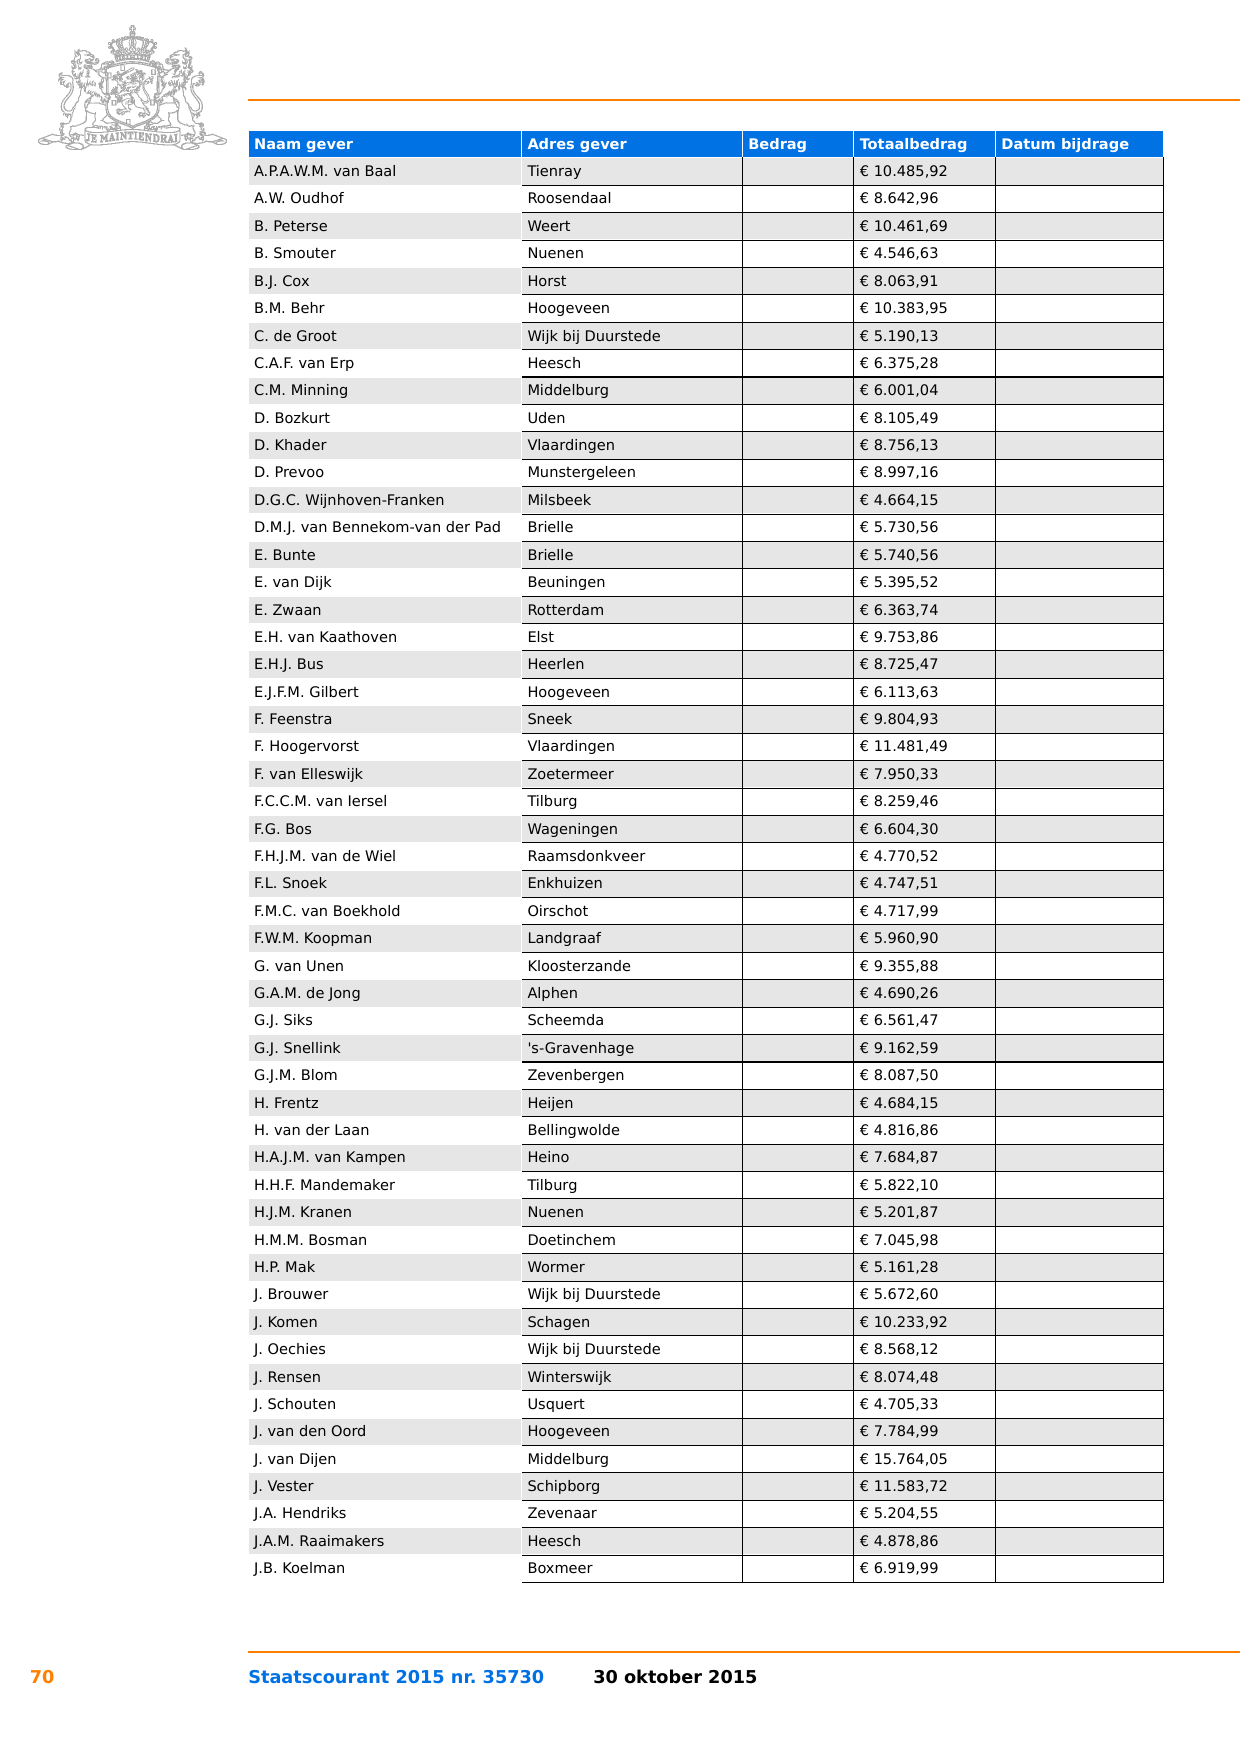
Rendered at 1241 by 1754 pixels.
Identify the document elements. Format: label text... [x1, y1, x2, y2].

table_cell € 11.583,72 [854, 1473, 995, 1500]
table_cell Boxmeer [522, 1556, 742, 1582]
table_cell E. Bunte [249, 542, 521, 568]
table_cell [743, 734, 853, 760]
table_cell [996, 734, 1163, 760]
table_header Naam gever [249, 131, 521, 157]
table_cell Wijk bij Duurstede [522, 1336, 742, 1363]
table_cell Schagen [522, 1309, 742, 1335]
table_cell [743, 898, 853, 924]
table_cell [743, 350, 853, 376]
table_cell Tilburg [522, 789, 742, 815]
table_cell Heesch [522, 1528, 742, 1554]
table_cell [996, 816, 1163, 842]
table_cell G.J. Snellink [249, 1035, 521, 1061]
table_cell E.H.J. Bus [249, 651, 521, 678]
table_cell [743, 323, 853, 349]
table_cell € 6.001,04 [854, 378, 995, 404]
table_cell H.M.M. Bosman [249, 1227, 521, 1253]
table_cell [996, 268, 1163, 294]
table_cell [996, 1446, 1163, 1472]
table_cell [743, 651, 853, 678]
table_cell [743, 679, 853, 705]
table_cell [996, 542, 1163, 568]
table_cell Winterswijk [522, 1364, 742, 1390]
table_cell J. Vester [249, 1473, 521, 1500]
table_cell [743, 1336, 853, 1363]
table_cell Wijk bij Duurstede [522, 323, 742, 349]
table_cell [743, 405, 853, 431]
table_cell G. van Unen [249, 953, 521, 979]
table_cell [996, 925, 1163, 952]
table_header Totaalbedrag [854, 131, 995, 157]
table_cell Weert [522, 213, 742, 239]
table_cell Hoogeveen [522, 1419, 742, 1445]
table_cell E.H. van Kaathoven [249, 624, 521, 650]
table_cell H. van der Laan [249, 1117, 521, 1143]
table_cell Horst [522, 268, 742, 294]
table_cell B. Peterse [249, 213, 521, 239]
table_cell Beuningen [522, 569, 742, 596]
table_cell [743, 378, 853, 404]
picture [38, 25, 227, 150]
table_cell € 5.672,60 [854, 1282, 995, 1308]
table_cell H.H.F. Mandemaker [249, 1172, 521, 1198]
table_cell [996, 1172, 1163, 1198]
table_cell [996, 1309, 1163, 1335]
table_cell [996, 1364, 1163, 1390]
table_cell C.A.F. van Erp [249, 350, 521, 376]
table_cell [996, 405, 1163, 431]
table_cell € 4.717,99 [854, 898, 995, 924]
table_cell F. Feenstra [249, 706, 521, 733]
table_cell Oirschot [522, 898, 742, 924]
table_cell [996, 432, 1163, 459]
table_cell Uden [522, 405, 742, 431]
table_cell [743, 460, 853, 486]
table_cell C. de Groot [249, 323, 521, 349]
table_cell Landgraaf [522, 925, 742, 952]
table_cell F.H.J.M. van de Wiel [249, 843, 521, 869]
table_cell [743, 1008, 853, 1034]
table_cell Usquert [522, 1391, 742, 1417]
table_cell € 8.074,48 [854, 1364, 995, 1390]
table_cell [743, 1063, 853, 1089]
table_cell € 4.816,86 [854, 1117, 995, 1143]
table_cell Vlaardingen [522, 432, 742, 459]
table_cell [996, 624, 1163, 650]
table_cell [743, 1282, 853, 1308]
table_cell [743, 1309, 853, 1335]
table_cell € 6.919,99 [854, 1556, 995, 1582]
table_cell € 5.395,52 [854, 569, 995, 596]
table_cell [996, 487, 1163, 513]
table_cell [743, 186, 853, 212]
table_cell [996, 843, 1163, 869]
table_cell H.A.J.M. van Kampen [249, 1145, 521, 1171]
table_cell [996, 1473, 1163, 1500]
table_cell € 5.740,56 [854, 542, 995, 568]
table_cell G.J.M. Blom [249, 1063, 521, 1089]
table_cell € 5.204,55 [854, 1501, 995, 1527]
table_cell Brielle [522, 515, 742, 541]
table_cell € 10.485,92 [854, 158, 995, 185]
table_cell Sneek [522, 706, 742, 733]
table_cell € 6.375,28 [854, 350, 995, 376]
table_cell C.M. Minning [249, 378, 521, 404]
table_cell Doetinchem [522, 1227, 742, 1253]
table_cell [996, 213, 1163, 239]
table_cell [743, 515, 853, 541]
table_cell Zevenaar [522, 1501, 742, 1527]
table_cell € 6.561,47 [854, 1008, 995, 1034]
table_cell [996, 1391, 1163, 1417]
table_cell € 5.822,10 [854, 1172, 995, 1198]
table_cell [996, 1090, 1163, 1116]
table_cell € 8.568,12 [854, 1336, 995, 1363]
table_cell Munstergeleen [522, 460, 742, 486]
table_cell € 7.784,99 [854, 1419, 995, 1445]
table_cell [996, 323, 1163, 349]
table_cell € 4.684,15 [854, 1090, 995, 1116]
table_cell F.M.C. van Boekhold [249, 898, 521, 924]
table_cell F.L. Snoek [249, 871, 521, 897]
table_cell [743, 1501, 853, 1527]
table_cell [743, 295, 853, 322]
table_cell G.A.M. de Jong [249, 980, 521, 1007]
table_cell [996, 789, 1163, 815]
table_cell [996, 651, 1163, 678]
table_cell [743, 1117, 853, 1143]
table_cell Heijen [522, 1090, 742, 1116]
table_cell E. Zwaan [249, 597, 521, 623]
table_cell € 7.684,87 [854, 1145, 995, 1171]
table_cell D.M.J. van Bennekom-van der Pad [249, 515, 521, 541]
table_cell [743, 569, 853, 596]
table_cell J. Oechies [249, 1336, 521, 1363]
table_cell [743, 925, 853, 952]
table_cell € 8.105,49 [854, 405, 995, 431]
table_cell [996, 569, 1163, 596]
table_cell [743, 241, 853, 267]
table_cell [743, 1419, 853, 1445]
table_cell Schipborg [522, 1473, 742, 1500]
table_cell Roosendaal [522, 186, 742, 212]
table_cell Enkhuizen [522, 871, 742, 897]
table_cell [996, 1419, 1163, 1445]
table_cell € 5.161,28 [854, 1254, 995, 1281]
table_cell H.P. Mak [249, 1254, 521, 1281]
table_cell Bellingwolde [522, 1117, 742, 1143]
table_cell [743, 597, 853, 623]
table_cell J. Brouwer [249, 1282, 521, 1308]
table_cell [996, 378, 1163, 404]
table_cell J. Rensen [249, 1364, 521, 1390]
table_cell Elst [522, 624, 742, 650]
table_cell F. van Elleswijk [249, 761, 521, 787]
table_cell [996, 761, 1163, 787]
table_cell B. Smouter [249, 241, 521, 267]
table_cell [743, 1145, 853, 1171]
table_cell J.A.M. Raaimakers [249, 1528, 521, 1554]
table_cell [996, 679, 1163, 705]
table_cell [743, 158, 853, 185]
table_cell [743, 1556, 853, 1582]
table_cell D. Khader [249, 432, 521, 459]
table_cell € 6.363,74 [854, 597, 995, 623]
table_cell Nuenen [522, 1199, 742, 1226]
table_cell [743, 542, 853, 568]
table_cell € 4.664,15 [854, 487, 995, 513]
table_cell € 4.690,26 [854, 980, 995, 1007]
table_header Adres gever [522, 131, 742, 157]
table_cell F. Hoogervorst [249, 734, 521, 760]
table_cell [743, 1473, 853, 1500]
table_cell [743, 789, 853, 815]
table_cell [996, 295, 1163, 322]
table_cell € 15.764,05 [854, 1446, 995, 1472]
table_cell [743, 1446, 853, 1472]
table_cell [996, 1117, 1163, 1143]
table_cell Heino [522, 1145, 742, 1171]
table_cell € 4.747,51 [854, 871, 995, 897]
table_cell € 9.804,93 [854, 706, 995, 733]
table_cell [996, 1501, 1163, 1527]
table_cell Alphen [522, 980, 742, 1007]
table_cell € 7.045,98 [854, 1227, 995, 1253]
table_cell Middelburg [522, 378, 742, 404]
table_cell Hoogeveen [522, 295, 742, 322]
table_cell F.W.M. Koopman [249, 925, 521, 952]
table_cell J. Schouten [249, 1391, 521, 1417]
table_cell Tilburg [522, 1172, 742, 1198]
table_cell [996, 706, 1163, 733]
table_cell [743, 1391, 853, 1417]
table_cell [743, 843, 853, 869]
table_cell € 11.481,49 [854, 734, 995, 760]
table_cell Heesch [522, 350, 742, 376]
table_cell Scheemda [522, 1008, 742, 1034]
table_cell Middelburg [522, 1446, 742, 1472]
table_cell Wijk bij Duurstede [522, 1282, 742, 1308]
table_cell € 4.546,63 [854, 241, 995, 267]
table_cell € 5.201,87 [854, 1199, 995, 1226]
table_cell B.M. Behr [249, 295, 521, 322]
table_cell [743, 871, 853, 897]
table_cell [743, 953, 853, 979]
table_cell Raamsdonkveer [522, 843, 742, 869]
table_cell [743, 624, 853, 650]
table_cell [743, 268, 853, 294]
table_cell [996, 980, 1163, 1007]
table_cell Hoogeveen [522, 679, 742, 705]
table_cell € 5.960,90 [854, 925, 995, 952]
table_cell [996, 1035, 1163, 1061]
table_cell [743, 213, 853, 239]
table_cell A.W. Oudhof [249, 186, 521, 212]
table_cell Brielle [522, 542, 742, 568]
table_cell € 4.705,33 [854, 1391, 995, 1417]
table_cell [743, 432, 853, 459]
table_cell [743, 1528, 853, 1554]
table_cell [996, 1199, 1163, 1226]
table_cell [743, 1199, 853, 1226]
table_cell D. Prevoo [249, 460, 521, 486]
table_cell [743, 980, 853, 1007]
table_cell A.P.A.W.M. van Baal [249, 158, 521, 185]
table_cell Nuenen [522, 241, 742, 267]
table_cell [996, 953, 1163, 979]
table_cell [996, 898, 1163, 924]
table_cell [743, 1172, 853, 1198]
table_cell [996, 1254, 1163, 1281]
table_cell Kloosterzande [522, 953, 742, 979]
table_cell [996, 460, 1163, 486]
table_cell [743, 1364, 853, 1390]
table_cell € 7.950,33 [854, 761, 995, 787]
table_cell J. van den Oord [249, 1419, 521, 1445]
table_cell Zoetermeer [522, 761, 742, 787]
table_cell € 9.753,86 [854, 624, 995, 650]
table_cell [996, 1145, 1163, 1171]
table_cell [743, 1090, 853, 1116]
table_cell J.A. Hendriks [249, 1501, 521, 1527]
table_cell 's-Gravenhage [522, 1035, 742, 1061]
table_cell [996, 241, 1163, 267]
table_cell € 5.730,56 [854, 515, 995, 541]
table_cell € 4.770,52 [854, 843, 995, 869]
table_cell H. Frentz [249, 1090, 521, 1116]
table_cell € 8.756,13 [854, 432, 995, 459]
table_cell [996, 350, 1163, 376]
table_cell [743, 761, 853, 787]
table_cell € 8.259,46 [854, 789, 995, 815]
table_cell Wormer [522, 1254, 742, 1281]
table_cell D.G.C. Wijnhoven-Franken [249, 487, 521, 513]
table_cell € 8.997,16 [854, 460, 995, 486]
table_cell E.J.F.M. Gilbert [249, 679, 521, 705]
table_cell [996, 1227, 1163, 1253]
table_cell € 5.190,13 [854, 323, 995, 349]
table_cell Zevenbergen [522, 1063, 742, 1089]
table_cell Wageningen [522, 816, 742, 842]
table_cell [743, 706, 853, 733]
table_cell G.J. Siks [249, 1008, 521, 1034]
table_cell [996, 515, 1163, 541]
table_cell Rotterdam [522, 597, 742, 623]
table_cell € 9.162,59 [854, 1035, 995, 1061]
table_cell D. Bozkurt [249, 405, 521, 431]
table_cell Milsbeek [522, 487, 742, 513]
table_cell [743, 1227, 853, 1253]
table_cell [996, 1008, 1163, 1034]
table_cell € 8.725,47 [854, 651, 995, 678]
table_cell € 10.233,92 [854, 1309, 995, 1335]
table_cell E. van Dijk [249, 569, 521, 596]
table_cell [996, 1556, 1163, 1582]
table_cell € 8.087,50 [854, 1063, 995, 1089]
table_cell € 9.355,88 [854, 953, 995, 979]
table_cell € 8.063,91 [854, 268, 995, 294]
table_cell [743, 487, 853, 513]
table_cell € 8.642,96 [854, 186, 995, 212]
table_cell € 6.113,63 [854, 679, 995, 705]
table_cell [996, 158, 1163, 185]
table_cell € 4.878,86 [854, 1528, 995, 1554]
table_header Datum bijdrage [996, 131, 1163, 157]
table_cell [996, 871, 1163, 897]
table_cell H.J.M. Kranen [249, 1199, 521, 1226]
table_cell Heerlen [522, 651, 742, 678]
table_cell Vlaardingen [522, 734, 742, 760]
table_cell [743, 816, 853, 842]
table_header Bedrag [743, 131, 853, 157]
table_cell [996, 597, 1163, 623]
table_cell € 10.383,95 [854, 295, 995, 322]
table_cell € 10.461,69 [854, 213, 995, 239]
table_cell [996, 1063, 1163, 1089]
table_cell [996, 1282, 1163, 1308]
table_cell F.C.C.M. van Iersel [249, 789, 521, 815]
table_cell [743, 1254, 853, 1281]
table_cell [996, 1528, 1163, 1554]
table_cell [996, 1336, 1163, 1363]
table_cell Tienray [522, 158, 742, 185]
table_cell J. Komen [249, 1309, 521, 1335]
table_cell B.J. Cox [249, 268, 521, 294]
table_cell € 6.604,30 [854, 816, 995, 842]
table_cell [743, 1035, 853, 1061]
table_cell F.G. Bos [249, 816, 521, 842]
table_cell [996, 186, 1163, 212]
table_cell J.B. Koelman [249, 1556, 521, 1582]
table_cell J. van Dijen [249, 1446, 521, 1472]
